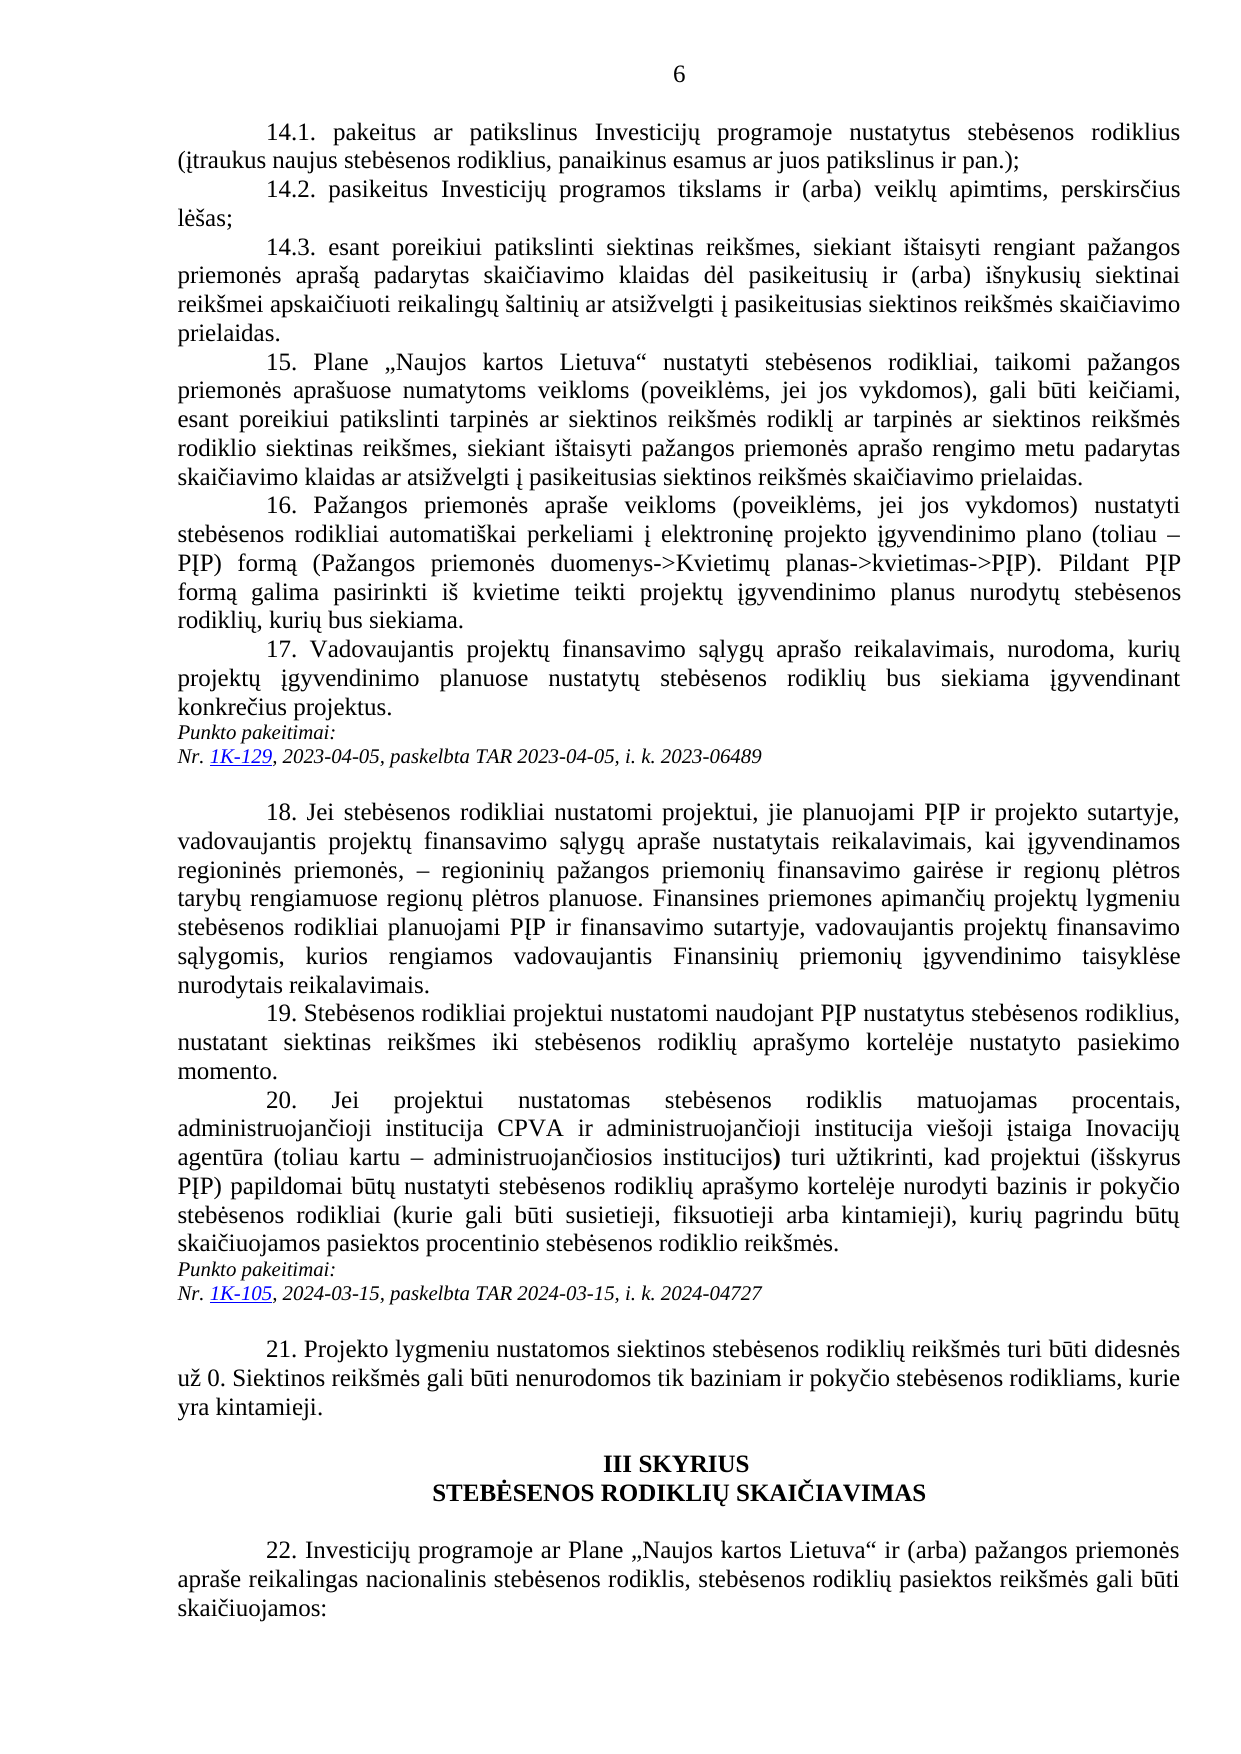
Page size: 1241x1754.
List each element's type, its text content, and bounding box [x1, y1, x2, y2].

text 15. Plane „Naujos kartos Lietuva“ nustatyti stebėsenos rodikliai, taikomi pažangos priemonės aprašuose numatytoms veikloms (poveiklėms, jei jos vykdomos), gali būti keičiami, esant poreikiui patikslinti tarpinės ar siektinos reikšmės rodiklį ar tarpinės ar siektinos reikšmės rodiklio siektinas reikšmes, siekiant ištaisyti pažangos priemonės aprašo rengimo metu padarytas skaičiavimo klaidas ar atsižvelgti į pasikeitusias siektinos reikšmės skaičiavimo prielaidas. [177, 347, 1181, 490]
text 14.3. esant poreikiui patikslinti siektinas reikšmes, siekiant ištaisyti rengiant pažangos priemonės aprašą padarytas skaičiavimo klaidas dėl pasikeitusių ir (arba) išnykusių siektinai reikšmei apskaičiuoti reikalingų šaltinių ar atsižvelgti į pasikeitusias siektinos reikšmės skaičiavimo prielaidas. [177, 232, 1181, 347]
text 14.2. pasikeitus Investicijų programos tikslams ir (arba) veiklų apimtims, perskirsčius lėšas; [177, 174, 1181, 232]
text Punkto pakeitimai: [177, 720, 1181, 744]
text 17. Vadovaujantis projektų finansavimo sąlygų aprašo reikalavimais, nurodoma, kurių projektų įgyvendinimo planuose nustatytų stebėsenos rodiklių bus siekiama įgyvendinant konkrečius projektus. [177, 634, 1181, 720]
text STEBĖSENOS RODIKLIŲ SKAIČIAVIMAS [177, 1478, 1181, 1507]
text 21. Projekto lygmeniu nustatomos siektinos stebėsenos rodiklių reikšmės turi būti didesnės už 0. Siektinos reikšmės gali būti nenurodomos tik baziniam ir pokyčio stebėsenos rodikliams, kurie yra kintamieji. [177, 1334, 1181, 1420]
text Punkto pakeitimai: [177, 1257, 1181, 1281]
text Nr. 1K-129, 2023-04-05, paskelbta TAR 2023-04-05, i. k. 2023-06489 [177, 744, 1181, 768]
text 19. Stebėsenos rodikliai projektui nustatomi naudojant PĮP nustatytus stebėsenos rodiklius, nustatant siektinas reikšmes iki stebėsenos rodiklių aprašymo kortelėje nustatyto pasiekimo momento. [177, 998, 1181, 1085]
text Nr. 1K-105, 2024-03-15, paskelbta TAR 2024-03-15, i. k. 2024-04727 [177, 1281, 1181, 1305]
text 20. Jei projektui nustatomas stebėsenos rodiklis matuojamas procentais, administruojančioji institucija CPVA ir administruojančioji institucija viešoji įstaiga Inovacijų agentūra (toliau kartu – administruojančiosios institucijos) turi užtikrinti, kad projektui (išskyrus PĮP) papildomai būtų nustatyti stebėsenos rodiklių aprašymo kortelėje nurodyti bazinis ir pokyčio stebėsenos rodikliai (kurie gali būti susietieji, fiksuotieji arba kintamieji), kurių pagrindu būtų skaičiuojamos pasiektos procentinio stebėsenos rodiklio reikšmės. [177, 1085, 1181, 1257]
text 16. Pažangos priemonės apraše veikloms (poveiklėms, jei jos vykdomos) nustatyti stebėsenos rodikliai automatiškai perkeliami į elektroninę projekto įgyvendinimo plano (toliau – PĮP) formą (Pažangos priemonės duomenys->Kvietimų planas->kvietimas->PĮP). Pildant PĮP formą galima pasirinkti iš kvietime teikti projektų įgyvendinimo planus nurodytų stebėsenos rodiklių, kurių bus siekiama. [177, 490, 1181, 634]
text 18. Jei stebėsenos rodikliai nustatomi projektui, jie planuojami PĮP ir projekto sutartyje, vadovaujantis projektų finansavimo sąlygų apraše nustatytais reikalavimais, kai įgyvendinamos regioninės priemonės, – regioninių pažangos priemonių finansavimo gairėse ir regionų plėtros tarybų rengiamuose regionų plėtros planuose. Finansines priemones apimančių projektų lygmeniu stebėsenos rodikliai planuojami PĮP ir finansavimo sutartyje, vadovaujantis projektų finansavimo sąlygomis, kurios rengiamos vadovaujantis Finansinių priemonių įgyvendinimo taisyklėse nurodytais reikalavimais. [177, 797, 1181, 998]
text 22. Investicijų programoje ar Plane „Naujos kartos Lietuva“ ir (arba) pažangos priemonės apraše reikalingas nacionalinis stebėsenos rodiklis, stebėsenos rodiklių pasiektos reikšmės gali būti skaičiuojamos: [177, 1535, 1181, 1622]
text 14.1. pakeitus ar patikslinus Investicijų programoje nustatytus stebėsenos rodiklius (įtraukus naujus stebėsenos rodiklius, panaikinus esamus ar juos patikslinus ir pan.); [177, 117, 1181, 174]
text III SKYRIUS [177, 1449, 1181, 1478]
